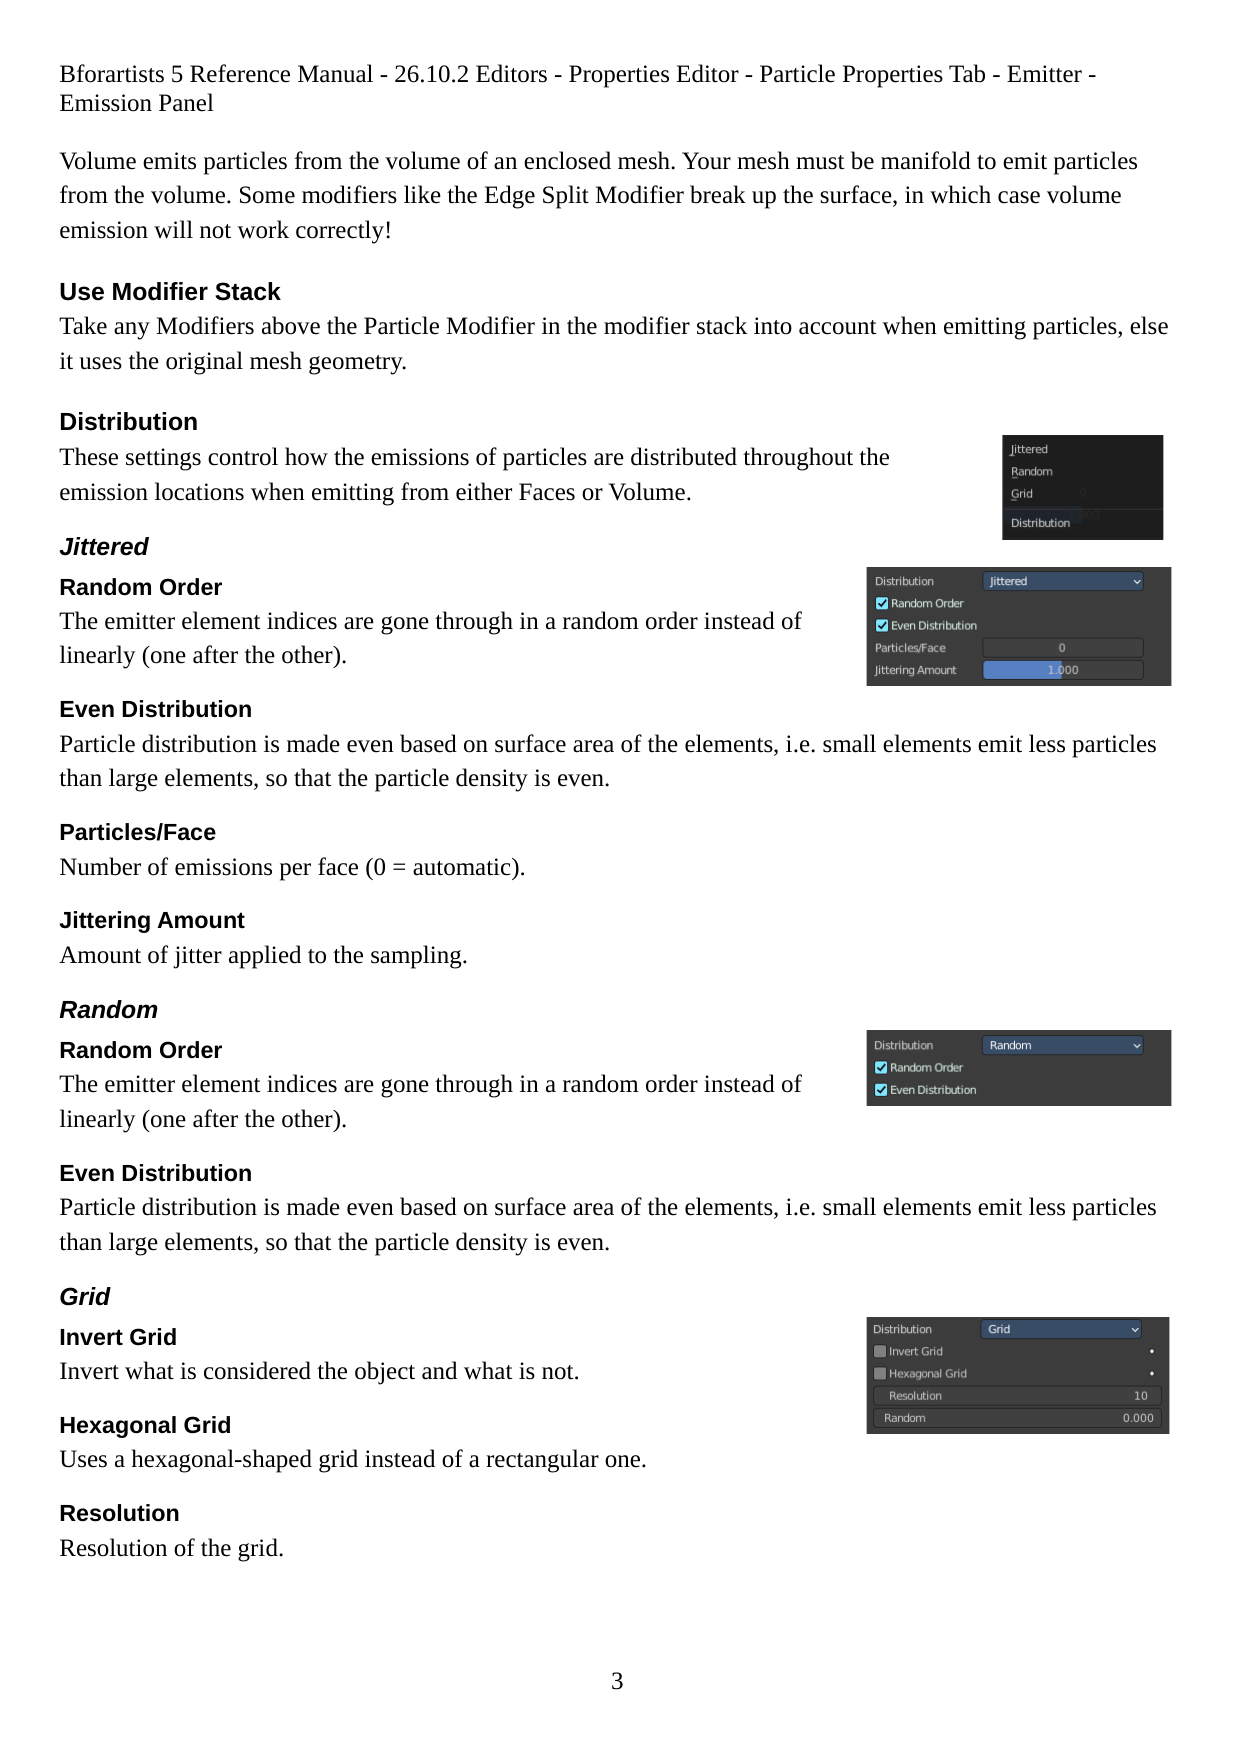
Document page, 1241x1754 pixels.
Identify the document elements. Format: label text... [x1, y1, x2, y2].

subtitle Jittering Amount [59, 907, 1181, 934]
text Volume emits particles from the volume of an enclosed mesh. Your mesh must be manifold to emit particles from the volume. Some modifiers like the Edge Split Modifier break up the surface, in which case volume emission will not work correctly! [59, 146, 1181, 244]
subtitle Jittered [59, 532, 1181, 561]
picture [1002, 435, 1164, 540]
subtitle Resolution [59, 1500, 1181, 1526]
picture [866, 1030, 1172, 1106]
subtitle Particles/Face [59, 819, 1181, 845]
subtitle Random [59, 995, 1181, 1024]
text Invert what is considered the object and what is not. [59, 1356, 866, 1385]
subtitle Invert Grid [59, 1323, 866, 1350]
subtitle Grid [59, 1282, 1181, 1311]
text The emitter element indices are gone through in a random order instead of linearly (one after the other). [59, 1069, 1181, 1133]
subtitle [1172, 573, 1181, 600]
subtitle [1170, 1323, 1181, 1350]
subtitle Distribution [59, 407, 1181, 436]
picture [866, 1317, 1170, 1434]
subtitle Even Distribution [59, 1159, 1181, 1186]
text Amount of jitter applied to the sampling. [59, 940, 1181, 969]
text Number of emissions per face (0 = automatic). [59, 852, 1181, 880]
picture [866, 567, 1172, 686]
text Particle distribution is made even based on surface area of the elements, i.e. small elements emit less particles than large elements, so that the particle density is even. [59, 1192, 1181, 1255]
text Uses a hexagonal-shaped grid instead of a rectangular one. [59, 1444, 1181, 1473]
text The emitter element indices are gone through in a random order instead of linearly (one after the other). [59, 606, 866, 669]
subtitle Hexagonal Grid [59, 1411, 1181, 1438]
subtitle Even Distribution [59, 696, 1181, 723]
subtitle Random Order [59, 1036, 866, 1063]
subtitle [1172, 1036, 1181, 1063]
text Take any Modifiers above the Particle Modifier in the modifier stack into account when emitting particles, else it uses the original mesh geometry. [59, 311, 1181, 374]
text These settings control how the emissions of particles are distributed throughout the emission locations when emitting from either Faces or Volume. [59, 442, 1002, 505]
subtitle Random Order [59, 573, 866, 600]
subtitle Use Modifier Stack [59, 277, 1181, 305]
text Resolution of the grid. [59, 1533, 1181, 1561]
text Particle distribution is made even based on surface area of the elements, i.e. small elements emit less particles than large elements, so that the particle density is even. [59, 729, 1181, 792]
